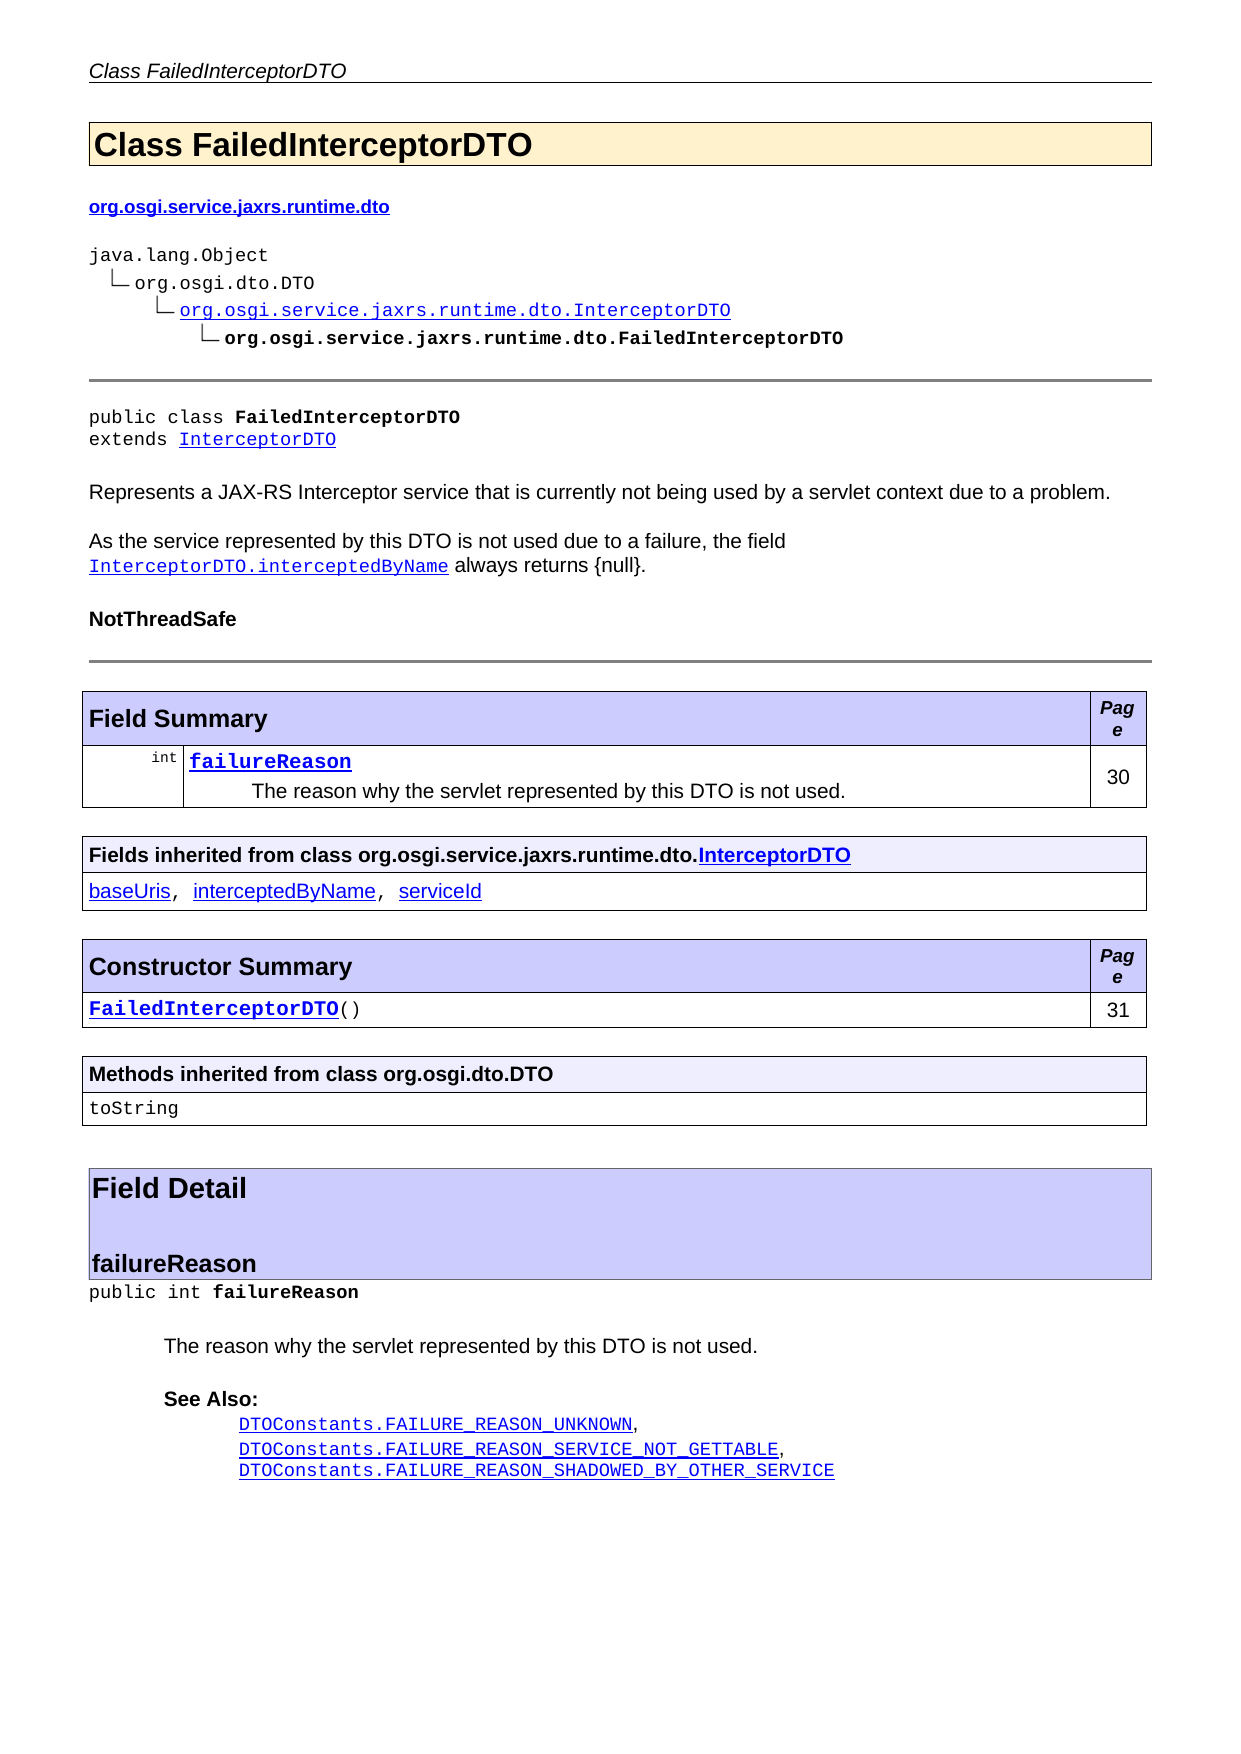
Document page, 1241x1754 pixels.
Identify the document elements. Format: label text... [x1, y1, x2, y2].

text DTOConstants.FAILURE_REASON_UNKNOWN, DTOConstants.FAILURE_REASON_SERVICE_NOT_GETTABLE, DTOConstants.FAILURE_REASON_SHADOWED_BY_OTHER_SERVICE [238, 1411, 1152, 1482]
table_header Page [1091, 940, 1146, 992]
subtitle Class FailedInterceptorDTO [90, 123, 1151, 165]
text NotThreadSafe [88, 607, 1152, 631]
text See Also: [163, 1387, 1152, 1411]
table_header Methods inherited from class org.osgi.dto.DTO [83, 1057, 1146, 1092]
table_header Page [1091, 692, 1146, 745]
text org.osgi.service.jaxrs.runtime.dto [88, 195, 1152, 217]
text org.osgi.dto.DTO [88, 267, 1152, 295]
text As the service represented by this DTO is not used due to a failure, the field InterceptorDTO.interceptedByName always returns {null}. [88, 529, 1152, 578]
table_cell toString [83, 1093, 1146, 1125]
text public int failureReason [88, 1283, 1152, 1304]
text public class FailedInterceptorDTO [88, 408, 1152, 429]
text java.lang.Object [88, 246, 1152, 267]
text org.osgi.service.jaxrs.runtime.dto.FailedInterceptorDTO [88, 322, 1152, 350]
table_header Constructor Summary [83, 940, 1090, 992]
picture [156, 295, 180, 317]
subtitle failureReason [90, 1245, 1151, 1279]
table_cell 30 [1091, 746, 1146, 807]
subtitle Field Detail [90, 1169, 1151, 1204]
picture [111, 267, 135, 290]
text The reason why the servlet represented by this DTO is not used. [163, 1334, 1152, 1358]
text org.osgi.service.jaxrs.runtime.dto.InterceptorDTO [88, 295, 1152, 322]
table_cell baseUris, interceptedByName, serviceId [83, 873, 1146, 910]
table_cell failureReason The reason why the servlet represented by this DTO is not used. [184, 746, 1090, 807]
table_cell int [83, 746, 183, 807]
picture [201, 322, 225, 345]
table_cell 31 [1091, 993, 1146, 1027]
table_header Fields inherited from class org.osgi.service.jaxrs.runtime.dto.InterceptorDTO [83, 837, 1146, 872]
text Represents a JAX-RS Interceptor service that is currently not being used by a servlet context due to a problem. [88, 480, 1152, 504]
text extends InterceptorDTO [88, 429, 1152, 451]
table_header Field Summary [83, 692, 1090, 745]
table_cell FailedInterceptorDTO() [83, 993, 1090, 1027]
